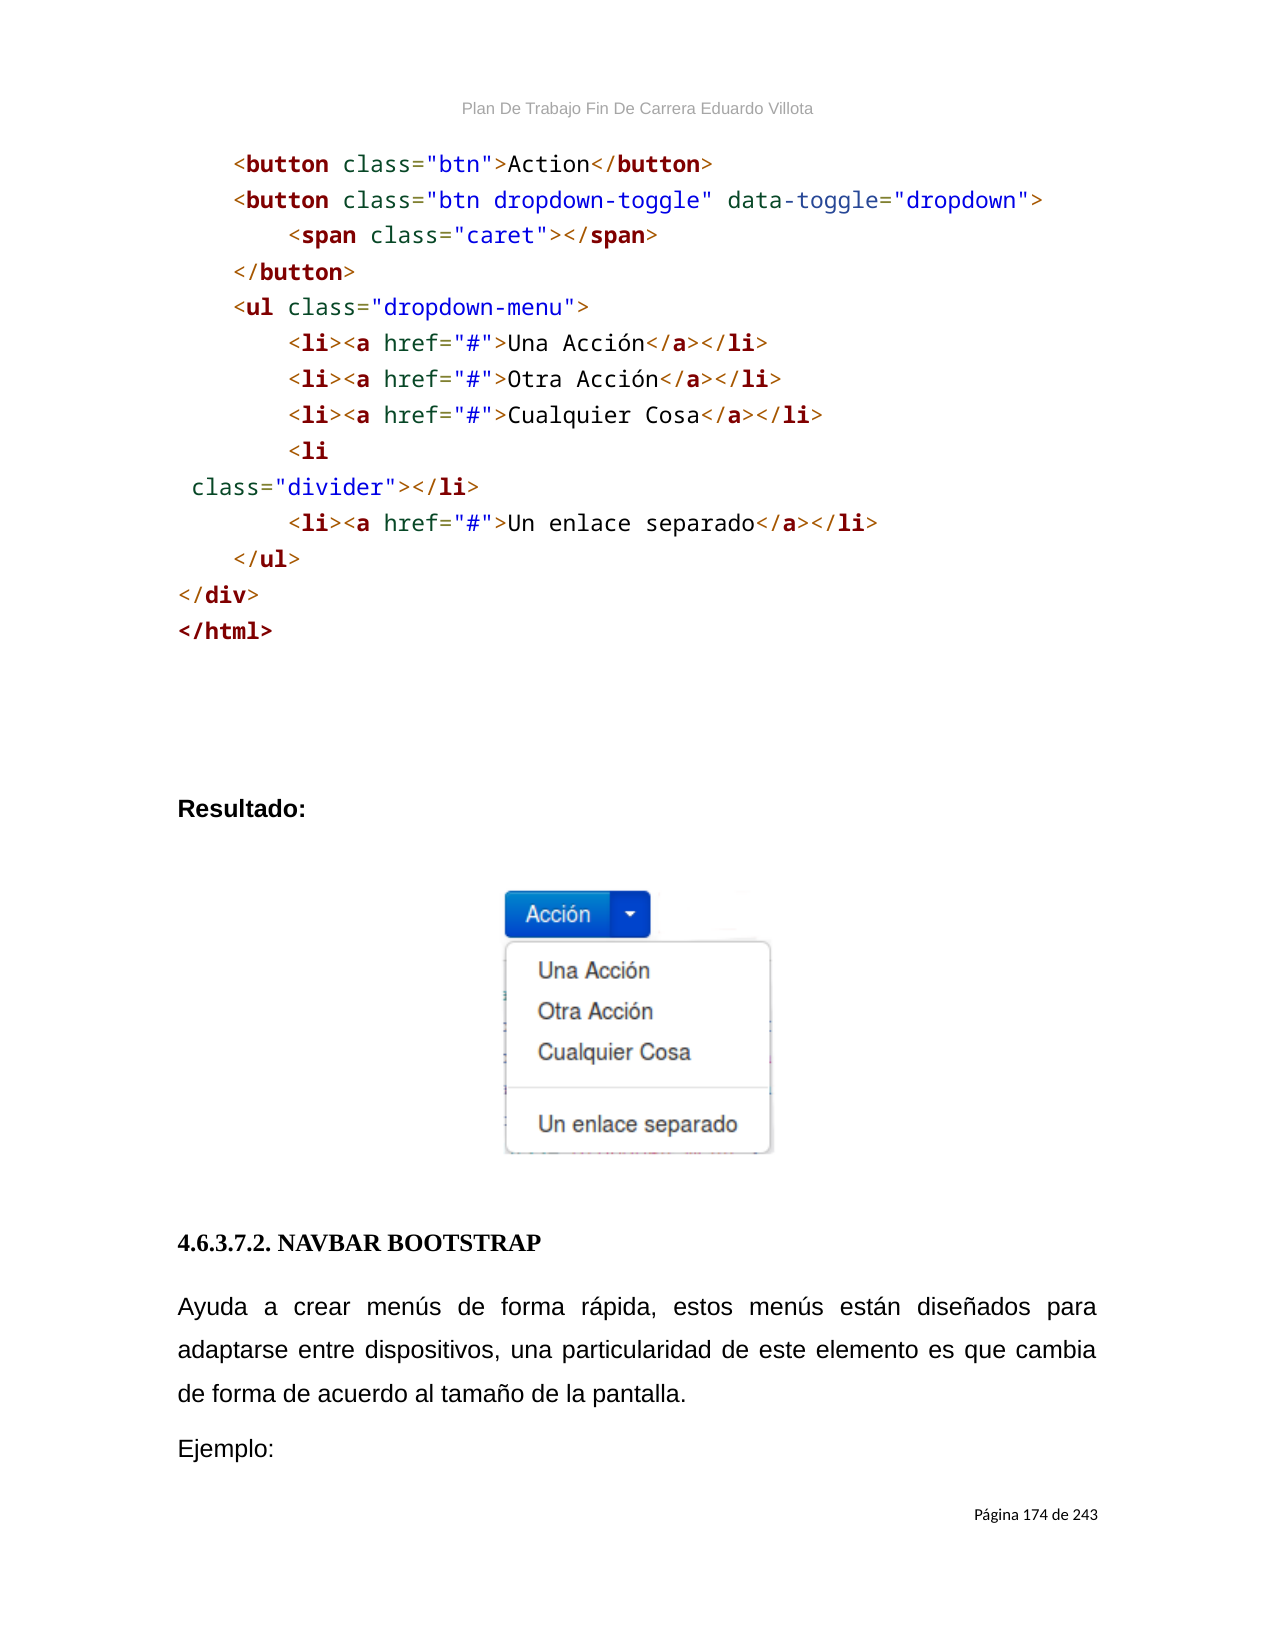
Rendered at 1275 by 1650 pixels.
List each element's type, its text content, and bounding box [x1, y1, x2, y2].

text <button class="btn dropdown-toggle" data-toggle="dropdown"> [177, 183, 1098, 215]
picture [499, 877, 776, 1159]
text <li><a href="#">Otra Acción</a></li> [177, 363, 1098, 394]
text <li><a href="#">Cualquier Cosa</a></li> [177, 399, 1098, 430]
text <span class="caret"></span> [177, 219, 1098, 251]
text </div> [177, 579, 1098, 610]
text </button> [177, 255, 1098, 287]
text </html> [177, 615, 1098, 646]
text <ul class="dropdown-menu"> [177, 291, 1098, 323]
text <li><a href="#">Un enlace separado</a></li> [177, 507, 1098, 538]
text <li [177, 435, 1098, 466]
text Resultado: [177, 794, 1098, 823]
text <li><a href="#">Una Acción</a></li> [177, 327, 1098, 358]
text 4.6.3.7.2. NAVBAR BOOTSTRAP [177, 1228, 1098, 1257]
text Ayuda a crear menús de forma rápida, estos menús están diseñados para adaptarse entre dispositivos, una particularidad de este elemento es que cambia de forma de acuerdo al tamaño de la pantalla. [177, 1292, 1098, 1407]
text <button class="btn">Action</button> [177, 148, 1098, 179]
text class="divider"></li> [177, 471, 1098, 502]
text Ejemplo: [177, 1434, 1098, 1463]
text </ul> [177, 543, 1098, 574]
